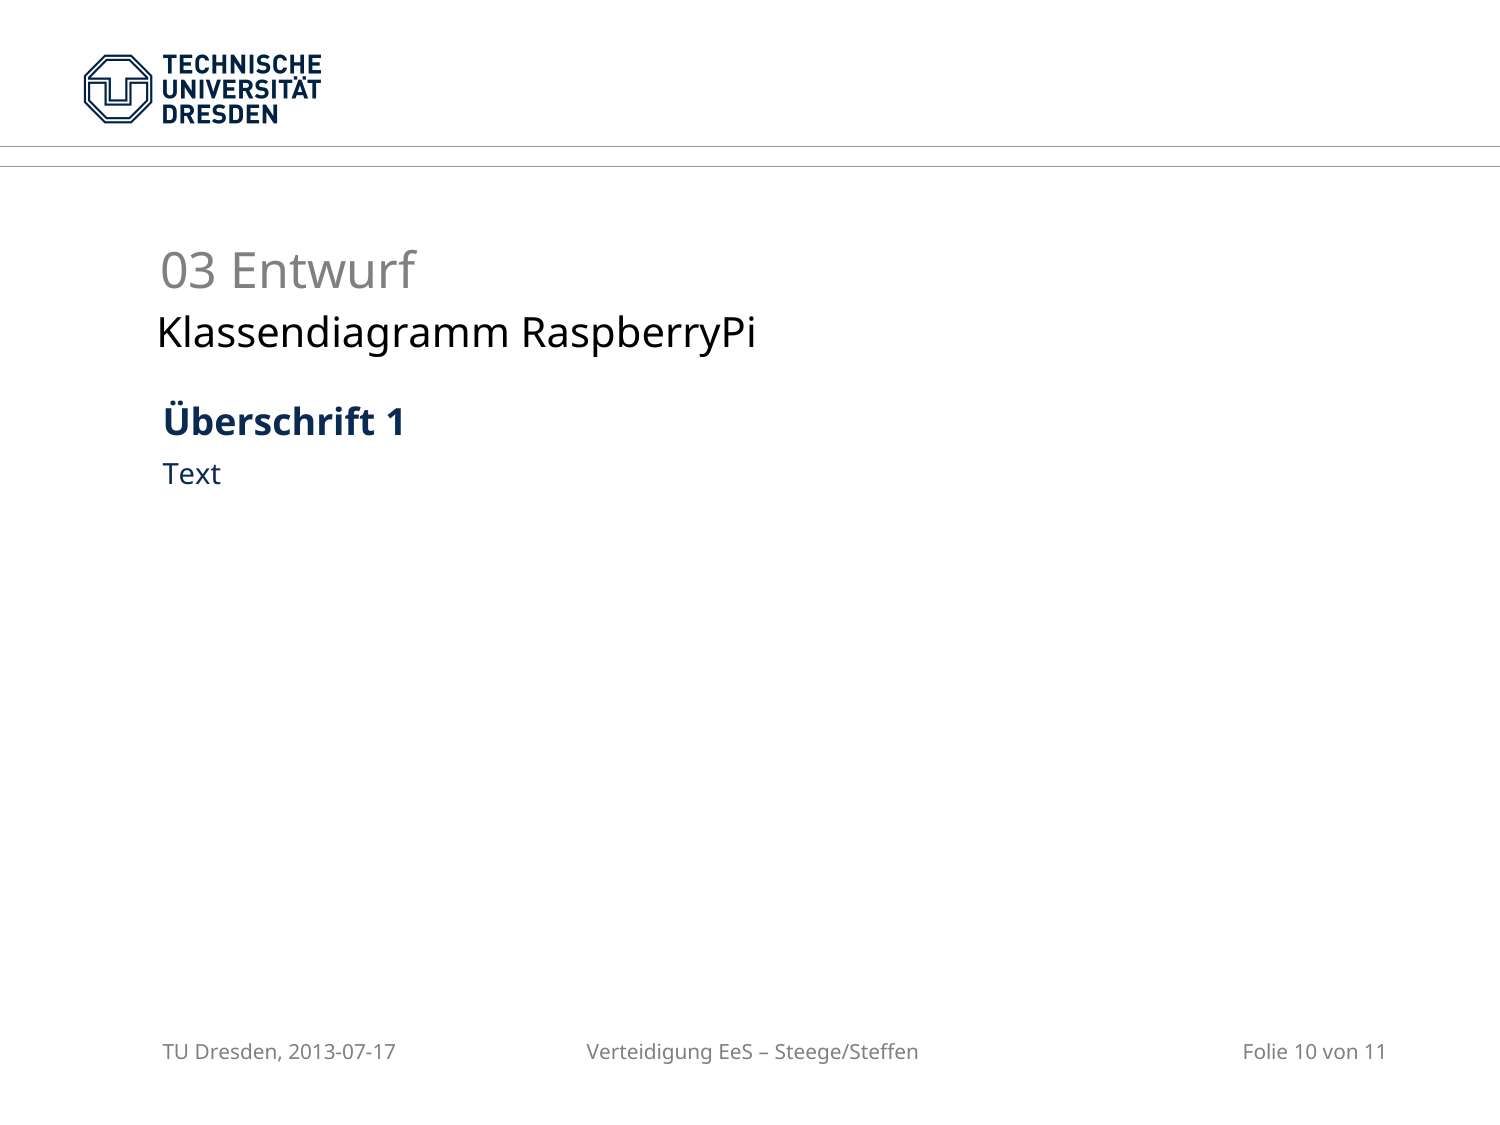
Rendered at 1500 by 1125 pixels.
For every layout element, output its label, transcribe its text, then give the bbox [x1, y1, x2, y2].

text_box Klassendiagramm RaspberryPi [156, 299, 1388, 363]
title 03 Entwurf [160, 230, 1392, 307]
picture [83, 54, 321, 124]
list Überschrift 1 Text [162, 387, 1388, 963]
